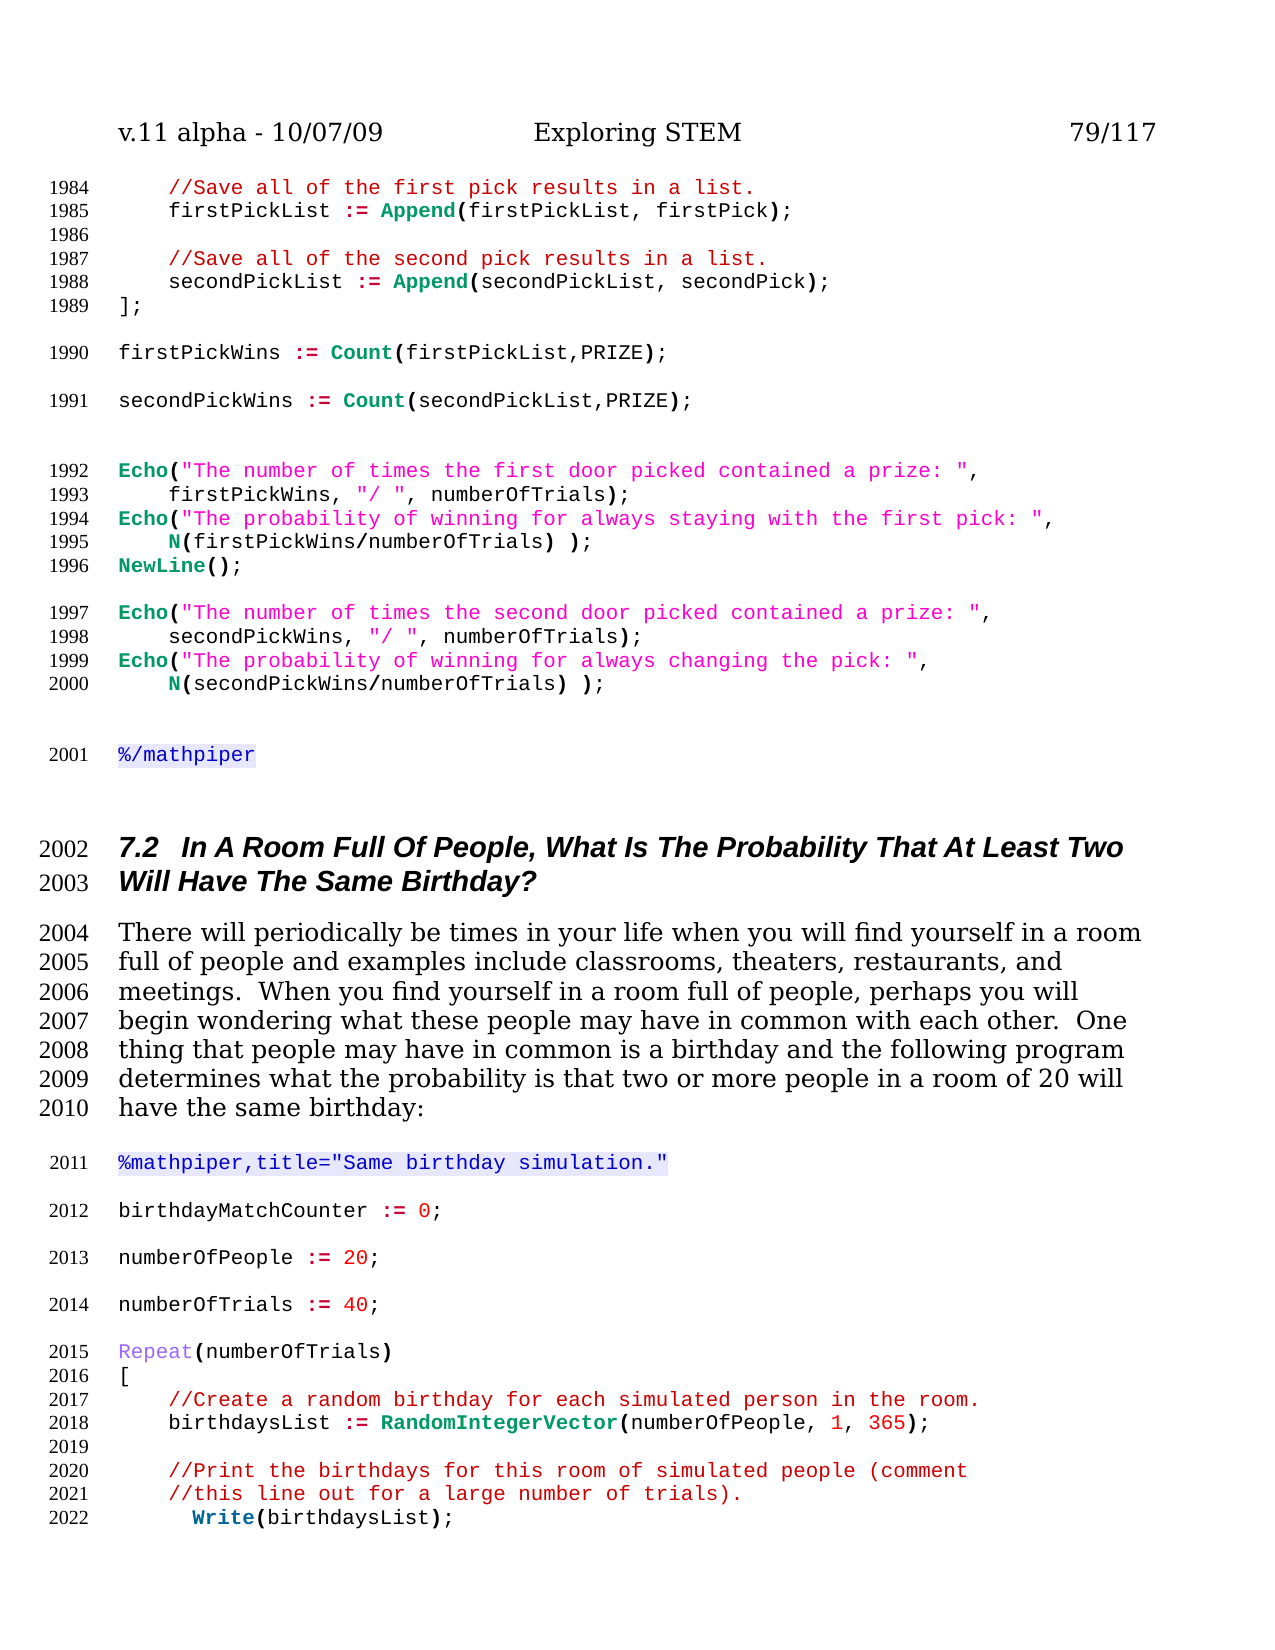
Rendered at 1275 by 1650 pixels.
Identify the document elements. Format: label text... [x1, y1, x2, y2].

text //this line out for a large number of trials). [118, 1483, 1157, 1507]
text N(firstPickWins/numberOfTrials) ); [118, 531, 1157, 555]
text secondPickWins := Count(secondPickList,PRIZE); [118, 389, 1157, 413]
text //Print the birthdays for this room of simulated people (comment [118, 1460, 1157, 1483]
text Echo("The probability of winning for always staying with the first pick: ", [118, 508, 1157, 531]
text ]; [118, 295, 1157, 319]
text //Save all of the first pick results in a list. [118, 177, 1157, 200]
text secondPickWins, "/ ", numberOfTrials); [118, 626, 1157, 650]
text Echo("The probability of winning for always changing the pick: ", [118, 650, 1157, 673]
text Echo("The number of times the first door picked contained a prize: ", [118, 461, 1157, 484]
text numberOfTrials := 40; [118, 1294, 1157, 1318]
text There will periodically be times in your life when you will find yourself in a room full of people and examples include classrooms, theaters, restaurants, and meetings. When you find yourself in a room full of people, perhaps you will begin wondering what these people may have in common with each other. One thing that people may have in common is a birthday and the following program determines what the probability is that two or more people in a room of 20 will have the same birthday: [118, 918, 1157, 1123]
text //Save all of the second pick results in a list. [118, 248, 1157, 271]
subtitle In A Room Full Of People, What Is The Probability That At Least Two Will Have The Same Birthday? [118, 830, 1157, 897]
text %mathpiper,title="Same birthday simulation." [118, 1152, 1157, 1176]
text //Create a random birthday for each simulated person in the room. [118, 1389, 1157, 1412]
text Write(birthdaysList); [118, 1507, 1157, 1531]
text secondPickList := Append(secondPickList, secondPick); [118, 271, 1157, 295]
text firstPickWins, "/ ", numberOfTrials); [118, 484, 1157, 508]
text birthdayMatchCounter := 0; [118, 1199, 1157, 1223]
text [ [118, 1365, 1157, 1389]
text firstPickList := Append(firstPickList, firstPick); [118, 200, 1157, 224]
text Echo("The number of times the second door picked contained a prize: ", [118, 602, 1157, 626]
text Repeat(numberOfTrials) [118, 1341, 1157, 1365]
text firstPickWins := Count(firstPickList,PRIZE); [118, 342, 1157, 366]
text NewLine(); [118, 555, 1157, 579]
text N(secondPickWins/numberOfTrials) ); [118, 673, 1157, 697]
text numberOfPeople := 20; [118, 1247, 1157, 1271]
text %/mathpiper [118, 744, 1157, 768]
text birthdaysList := RandomIntegerVector(numberOfPeople, 1, 365); [118, 1412, 1157, 1436]
